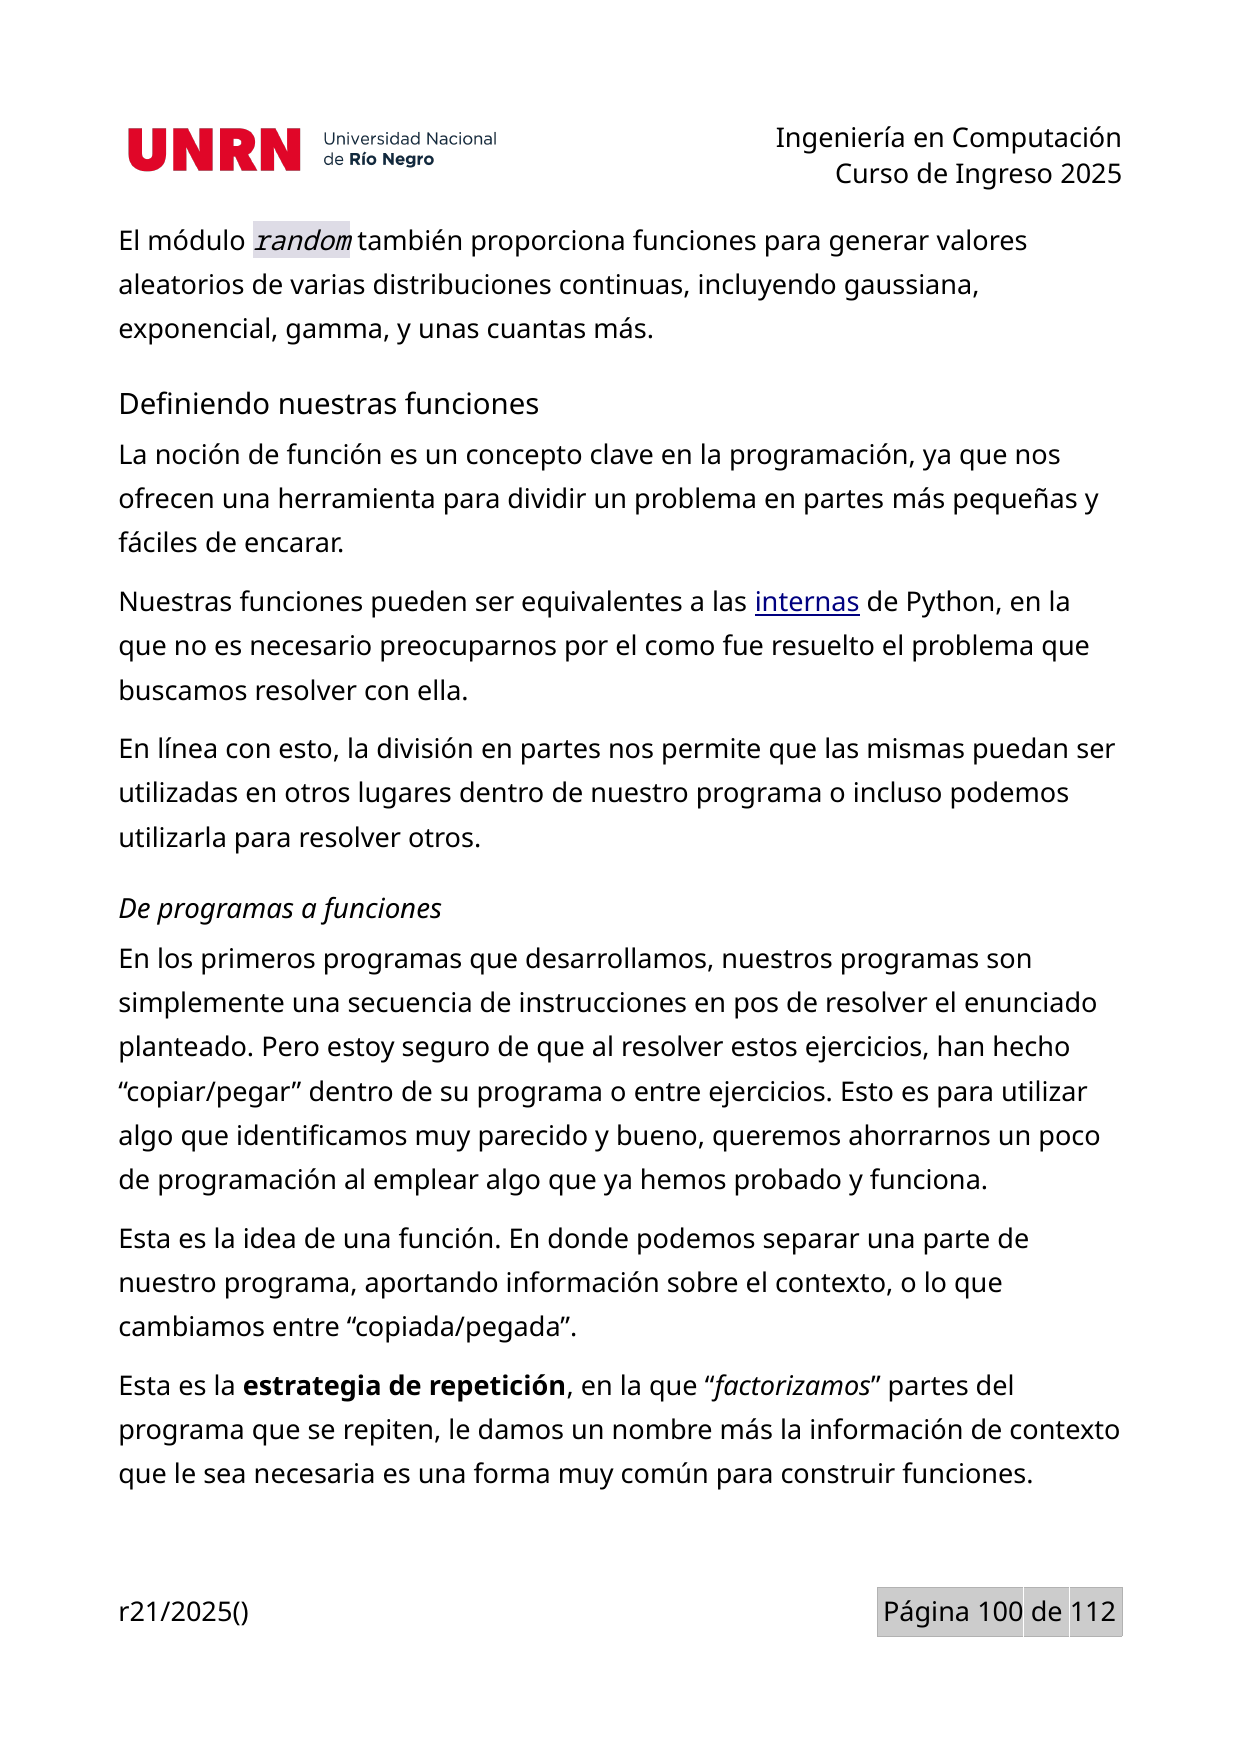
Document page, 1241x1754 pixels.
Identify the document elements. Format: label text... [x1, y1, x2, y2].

text Esta es la estrategia de repetición, en la que “factorizamos” partes del programa que se repiten, le damos un nombre más la información de contexto que le sea necesaria es una forma muy común para construir funciones. [118, 1366, 1122, 1491]
subtitle De programas a funciones [118, 889, 1122, 927]
text El módulo random también proporciona funciones para generar valores aleatorios de varias distribuciones continuas, incluyendo gaussiana, exponencial, gamma, y unas cuantas más. [118, 221, 1122, 347]
subtitle Definiendo nuestras funciones [118, 383, 1122, 423]
text En los primeros programas que desarrollamos, nuestros programas son simplemente una secuencia de instrucciones en pos de resolver el enunciado planteado. Pero estoy seguro de que al resolver estos ejercicios, han hecho “copiar/pegar” dentro de su programa o entre ejercicios. Esto es para utilizar algo que identificamos muy parecido y bueno, queremos ahorrarnos un poco de programación al emplear algo que ya hemos probado y funciona. [118, 939, 1122, 1197]
picture [118, 118, 505, 180]
text Nuestras funciones pueden ser equivalentes a las internas de Python, en la que no es necesario preocuparnos por el como fue resuelto el problema que buscamos resolver con ella. [118, 583, 1122, 708]
text La noción de función es un concepto clave en la programación, ya que nos ofrecen una herramienta para dividir un problema en partes más pequeñas y fáciles de encarar. [118, 436, 1122, 561]
text Esta es la idea de una función. En donde podemos separar una parte de nuestro programa, aportando información sobre el contexto, o lo que cambiamos entre “copiada/pegada”. [118, 1219, 1122, 1344]
text En línea con esto, la división en partes nos permite que las mismas puedan ser utilizadas en otros lugares dentro de nuestro programa o incluso podemos utilizarla para resolver otros. [118, 730, 1122, 855]
